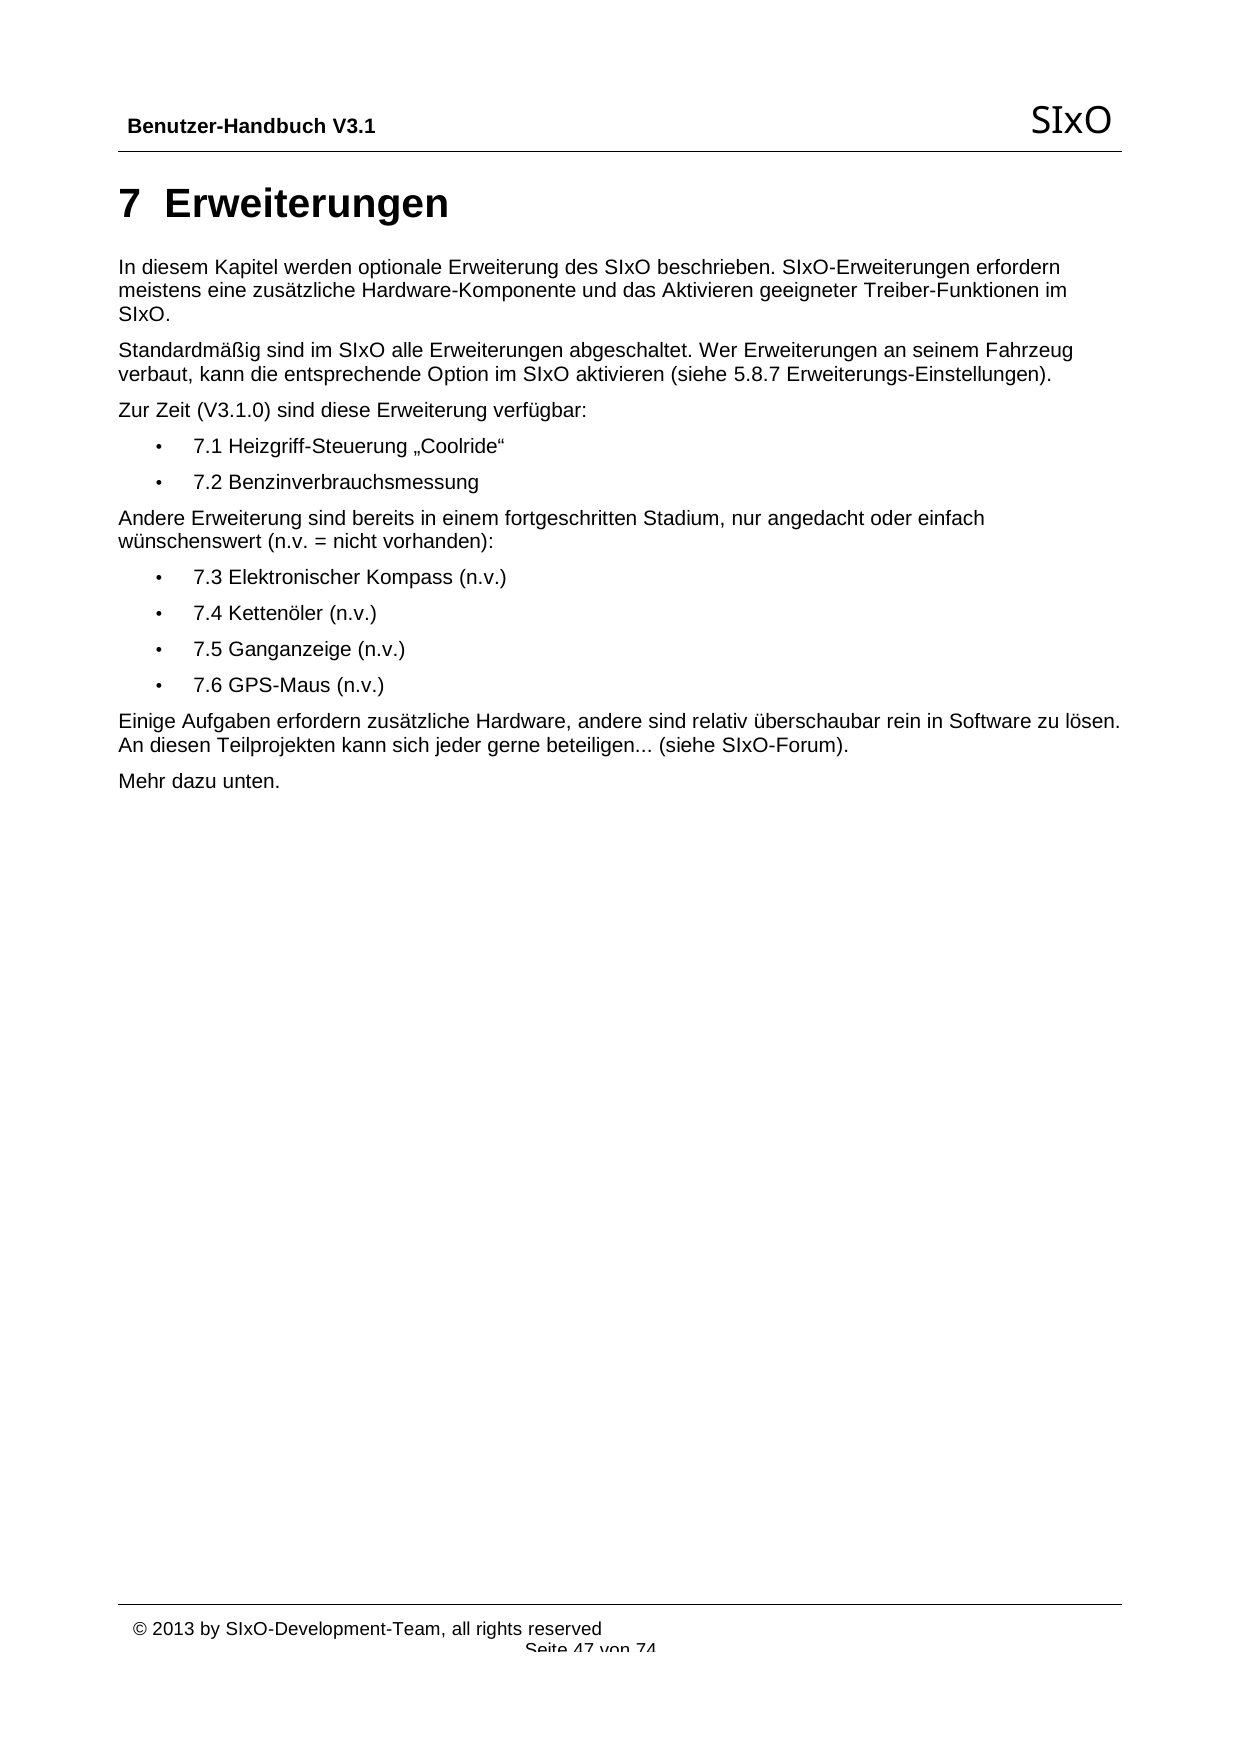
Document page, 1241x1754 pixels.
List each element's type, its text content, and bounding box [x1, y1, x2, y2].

text In diesem Kapitel werden optionale Erweiterung des SIxO beschrieben. SIxO-Erweiterungen erfordern meistens eine zusätzliche Hardware-Komponente und das Aktivieren geeigneter Treiber-Funktionen im SIxO. [118, 255, 1122, 326]
subtitle Erweiterungen [118, 180, 1122, 226]
text Standardmäßig sind im SIxO alle Erweiterungen abgeschaltet. Wer Erweiterungen an seinem Fahrzeug verbaut, kann die entsprechende Option im SIxO aktivieren (siehe 5.8.7 Erweiterungs-Einstellungen). [118, 338, 1122, 386]
text Einige Aufgaben erfordern zusätzliche Hardware, andere sind relativ überschaubar rein in Software zu lösen. An diesen Teilprojekten kann sich jeder gerne beteiligen... (siehe SIxO-Forum). [118, 710, 1122, 757]
list 7.2 Benzinverbrauchsmessung [156, 470, 1122, 494]
list 7.4 Kettenöler (n.v.) [156, 602, 1122, 625]
list 7.3 Elektronischer Kompass (n.v.) [156, 566, 1122, 589]
list 7.6 GPS-Maus (n.v.) [156, 674, 1122, 697]
list 7.1 Heizgriff-Steuerung „Coolride“ [156, 434, 1122, 458]
list 7.5 Ganganzeige (n.v.) [156, 638, 1122, 661]
text Mehr dazu unten. [118, 769, 1122, 793]
text Zur Zeit (V3.1.0) sind diese Erweiterung verfügbar: [118, 398, 1122, 422]
text Andere Erweiterung sind bereits in einem fortgeschritten Stadium, nur angedacht oder einfach wünschenswert (n.v. = nicht vorhanden): [118, 506, 1122, 553]
